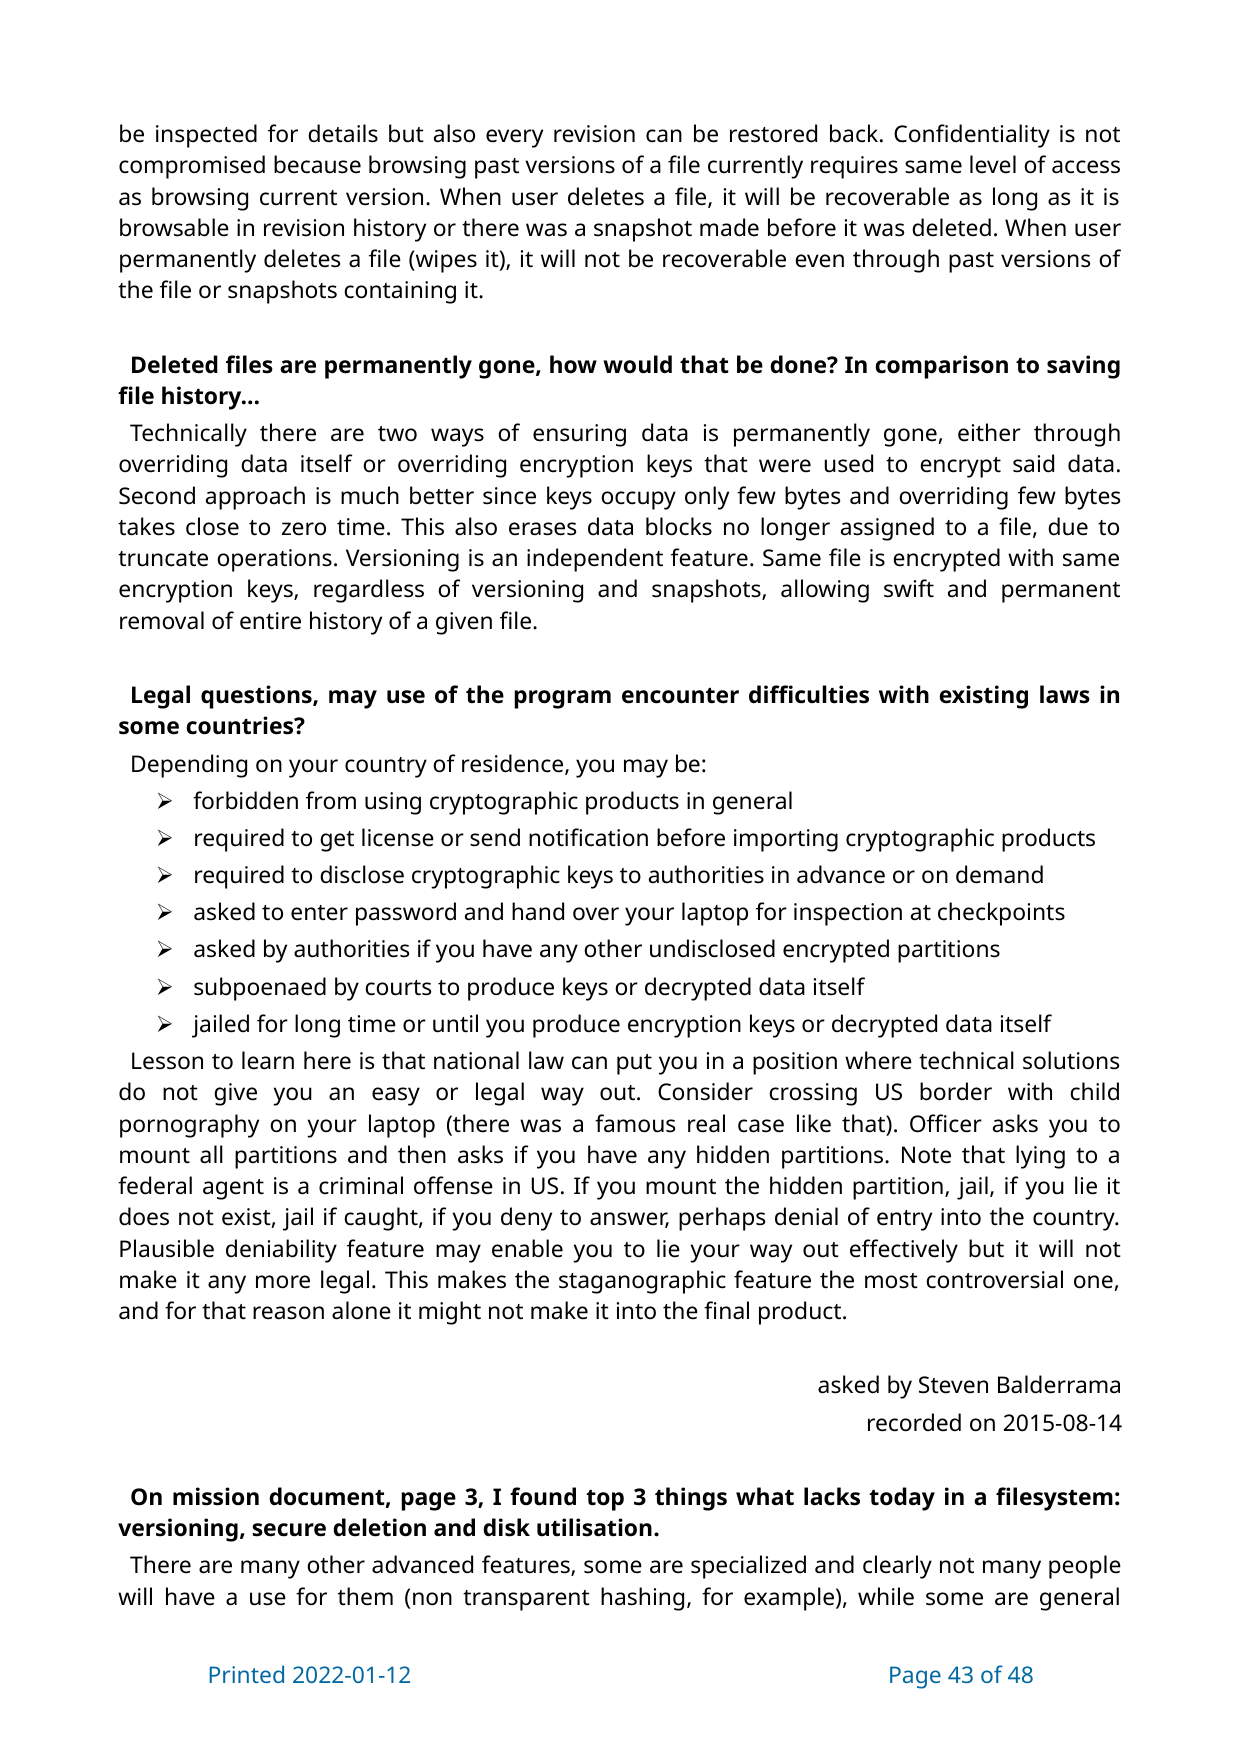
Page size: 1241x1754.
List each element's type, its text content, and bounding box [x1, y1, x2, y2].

list forbidden from using cryptographic products in general [156, 785, 1122, 816]
list asked by authorities if you have any other undisclosed encrypted partitions [156, 933, 1122, 965]
text On mission document, page 3, I found top 3 things what lacks today in a filesystem: versioning, secure deletion and disk utilisation. [118, 1481, 1122, 1543]
list required to disclose cryptographic keys to authorities in advance or on demand [156, 859, 1122, 890]
text Legal questions, may use of the program encounter difficulties with existing laws in some countries? [118, 679, 1122, 742]
text Depending on your country of residence, you may be: [118, 747, 1122, 779]
list asked to enter password and hand over your laptop for inspection at checkpoints [156, 896, 1122, 927]
text Deleted files are permanently gone, how would that be done? In comparison to saving file history... [118, 349, 1122, 411]
list jailed for long time or until you produce encryption keys or decrypted data itself [156, 1008, 1122, 1039]
text be inspected for details but also every revision can be restored back. Confidentiality is not compromised because browsing past versions of a file currently requires same level of access as browsing current version. When user deletes a file, it will be recoverable as long as it is browsable in revision history or there was a snapshot made before it was deleted. When user permanently deletes a file (wipes it), it will not be recoverable even through past versions of the file or snapshots containing it. [118, 118, 1122, 306]
text There are many other advanced features, some are specialized and clearly not many people will have a use for them (non transparent hashing, for example), while some are general [118, 1549, 1122, 1612]
text asked by Steven Balderrama [118, 1369, 1122, 1401]
list required to get license or send notification before importing cryptographic products [156, 822, 1122, 853]
text Lesson to learn here is that national law can put you in a position where technical solutions do not give you an easy or legal way out. Consider crossing US border with child pornography on your laptop (there was a famous real case like that). Officer asks you to mount all partitions and then asks if you have any hidden partitions. Note that lying to a federal agent is a criminal offense in US. If you mount the hidden partition, jail, if you lie it does not exist, jail if caught, if you deny to answer, perhaps denial of entry into the country. Plausible deniability feature may enable you to lie your way out effectively but it will not make it any more legal. This makes the staganographic feature the most controversial one, and for that reason alone it might not make it into the final product. [118, 1045, 1122, 1326]
list subpoenaed by courts to produce keys or decrypted data itself [156, 971, 1122, 1002]
text Technically there are two ways of ensuring data is permanently gone, either through overriding data itself or overriding encryption keys that were used to encrypt said data. Second approach is much better since keys occupy only few bytes and overriding few bytes takes close to zero time. This also erases data blocks no longer assigned to a file, due to truncate operations. Versioning is an independent feature. Same file is encrypted with same encryption keys, regardless of versioning and snapshots, allowing swift and permanent removal of entire history of a given file. [118, 417, 1122, 636]
text recorded on 2015-08-14 [118, 1407, 1122, 1438]
